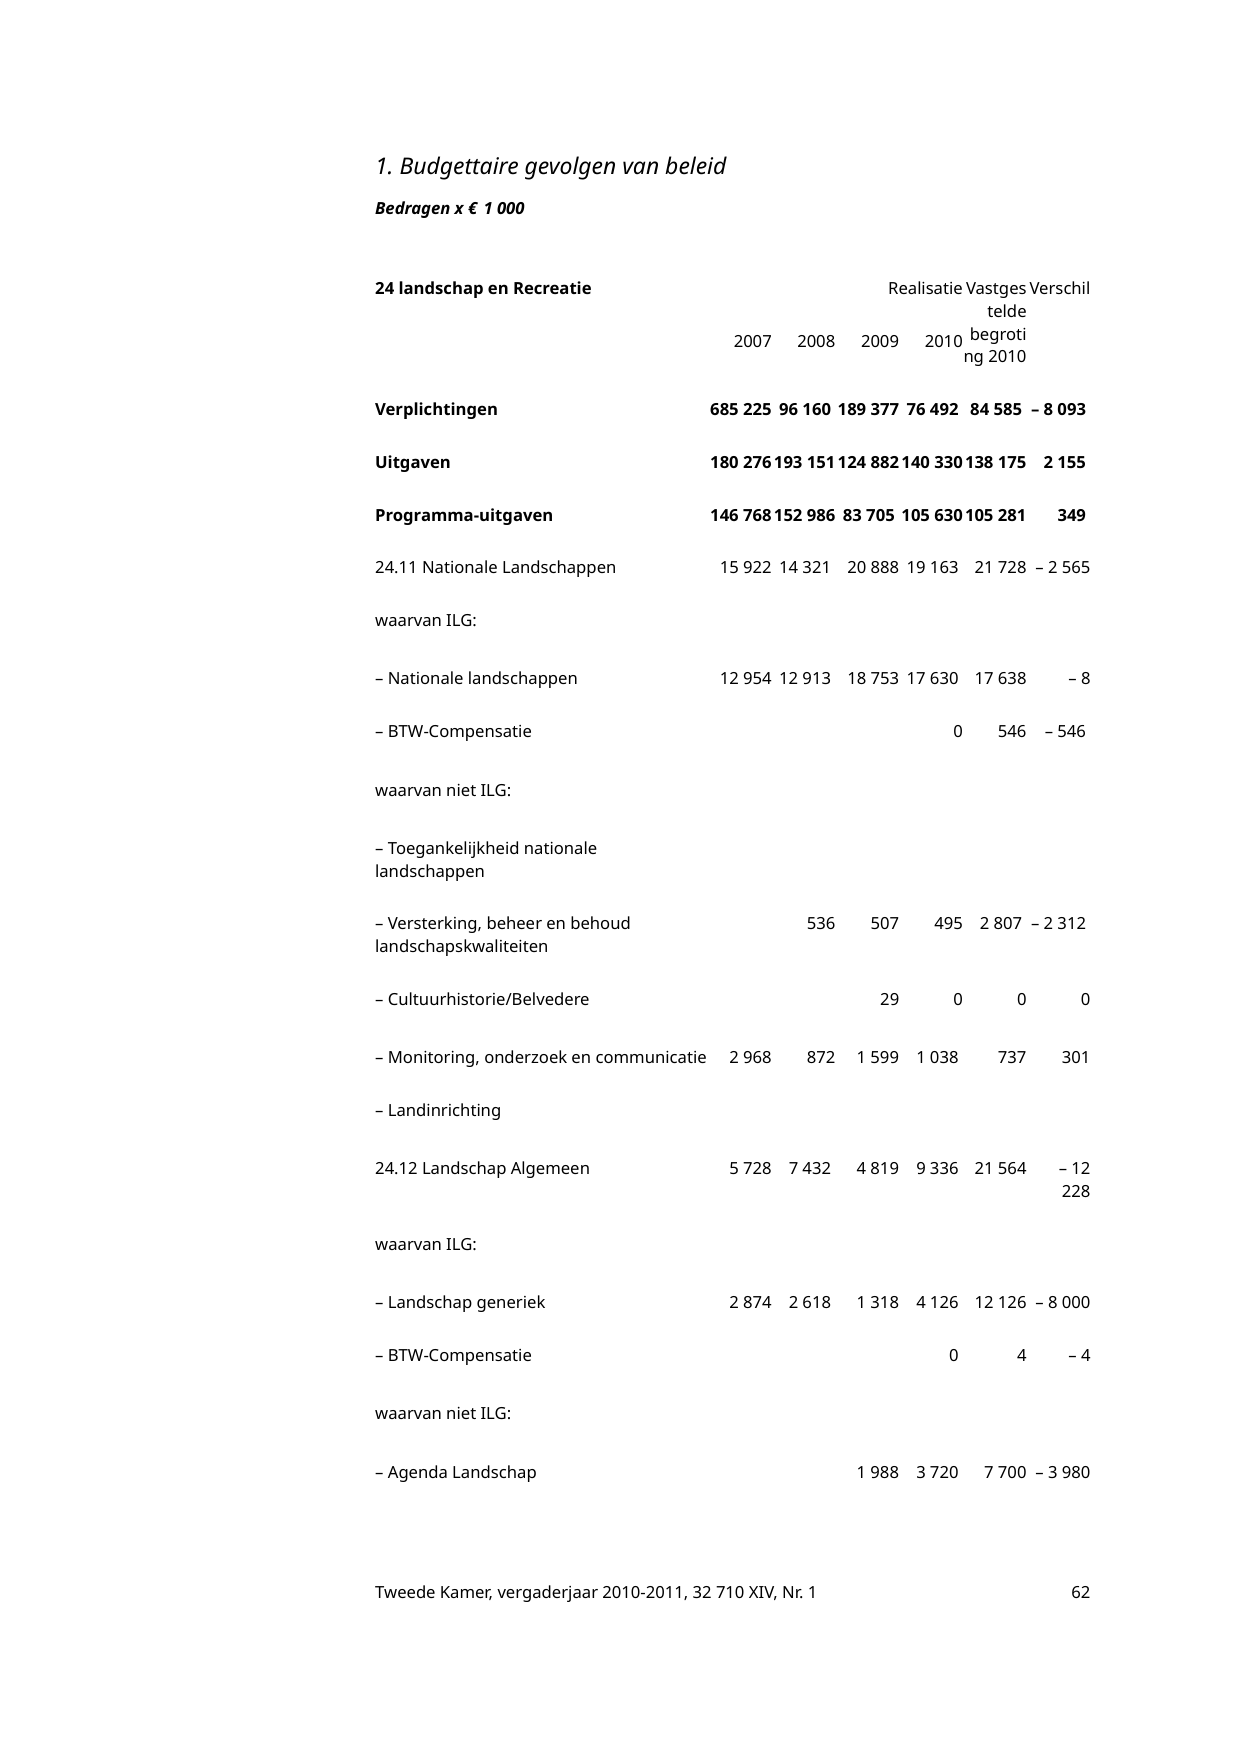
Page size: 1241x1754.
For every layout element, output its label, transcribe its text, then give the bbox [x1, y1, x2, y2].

table_cell – Landinrichting [375, 1099, 708, 1157]
table_cell Uitgaven [375, 450, 708, 503]
table_cell waarvan niet ILG: [375, 778, 708, 837]
table_cell [899, 1402, 963, 1460]
table_cell – 2 312 [1026, 912, 1090, 987]
table_cell 84 585 [963, 398, 1026, 450]
text Bedragen x € 1 000 [375, 196, 1090, 219]
table_cell – Cultuurhistorie/Belvedere [375, 988, 708, 1046]
table_cell 1 988 [835, 1460, 899, 1519]
table_cell 495 [899, 912, 963, 987]
table_cell [708, 1402, 771, 1460]
table_cell [771, 609, 835, 667]
table_cell 9 336 [899, 1157, 963, 1232]
table_cell 20 888 [835, 556, 899, 608]
table_cell [708, 1460, 771, 1519]
table_cell – 8 093 [1026, 398, 1090, 450]
table_cell waarvan ILG: [375, 1233, 708, 1291]
table_cell – Nationale landschappen [375, 667, 708, 720]
table_cell [1026, 1402, 1090, 1460]
table_cell 105 630 [899, 503, 963, 556]
table_cell 76 492 [899, 398, 963, 450]
table_cell waarvan niet ILG: [375, 1402, 708, 1460]
table_cell 29 [835, 988, 899, 1046]
table_header Vastgestelde begroting 2010 [963, 277, 1026, 398]
table_cell 349 [1026, 503, 1090, 556]
table_cell 12 954 [708, 667, 771, 720]
table_cell 4 [963, 1344, 1026, 1402]
table_cell – Versterking, beheer en behoud landschapskwaliteiten [375, 912, 708, 987]
table_cell 14 321 [771, 556, 835, 608]
table_cell Verplichtingen [375, 398, 708, 450]
table_cell 12 126 [963, 1291, 1026, 1343]
table_cell 19 163 [899, 556, 963, 608]
table_cell 12 913 [771, 667, 835, 720]
table_cell [771, 778, 835, 837]
table_cell [963, 1099, 1026, 1157]
table_cell [708, 1099, 771, 1157]
table_cell 2010 [899, 330, 963, 398]
table_cell – 3 980 [1026, 1460, 1090, 1519]
table_cell [835, 837, 899, 912]
table_cell [1026, 778, 1090, 837]
table_header Verschil [1026, 277, 1090, 398]
table_cell 0 [963, 988, 1026, 1046]
table_cell – Toegankelijkheid nationale landschappen [375, 837, 708, 912]
table_cell [771, 988, 835, 1046]
table_cell [899, 837, 963, 912]
table_cell Programma-uitgaven [375, 503, 708, 556]
table_cell – 12 228 [1026, 1157, 1090, 1232]
table_cell [771, 1099, 835, 1157]
table_cell [899, 609, 963, 667]
table_cell 83 705 [835, 503, 899, 556]
table_header Realisatie [708, 277, 963, 329]
table_cell [963, 1233, 1026, 1291]
table_cell [835, 1233, 899, 1291]
table_cell 685 225 [708, 398, 771, 450]
table_cell – 8 000 [1026, 1291, 1090, 1343]
table_cell 2 155 [1026, 450, 1090, 503]
table_cell [708, 609, 771, 667]
table_cell [835, 1344, 899, 1402]
table_cell [963, 778, 1026, 837]
table_cell 1 038 [899, 1046, 963, 1098]
table_cell [708, 912, 771, 987]
table_cell [708, 1344, 771, 1402]
table_cell 21 564 [963, 1157, 1026, 1232]
table_cell 507 [835, 912, 899, 987]
table_cell 18 753 [835, 667, 899, 720]
table_cell 15 922 [708, 556, 771, 608]
table_cell [708, 778, 771, 837]
table_cell – 4 [1026, 1344, 1090, 1402]
table_cell 180 276 [708, 450, 771, 503]
table_cell 146 768 [708, 503, 771, 556]
table_cell 24.11 Nationale Landschappen [375, 556, 708, 608]
table_cell [771, 1233, 835, 1291]
table_cell 193 151 [771, 450, 835, 503]
subtitle 1. Budgettaire gevolgen van beleid [375, 150, 1090, 181]
table_cell 872 [771, 1046, 835, 1098]
table_cell [771, 1344, 835, 1402]
table_cell 546 [963, 720, 1026, 778]
table_cell 4 126 [899, 1291, 963, 1343]
table_cell [835, 609, 899, 667]
table_cell 189 377 [835, 398, 899, 450]
table_cell [708, 837, 771, 912]
table_cell [835, 720, 899, 778]
table_cell [1026, 1233, 1090, 1291]
table_cell 24.12 Landschap Algemeen [375, 1157, 708, 1232]
table_cell 2007 [708, 330, 771, 398]
table_cell 3 720 [899, 1460, 963, 1519]
table_cell – 8 [1026, 667, 1090, 720]
table_cell [771, 837, 835, 912]
table_cell [708, 1233, 771, 1291]
table_cell 2 968 [708, 1046, 771, 1098]
table_cell – BTW-Compensatie [375, 1344, 708, 1402]
table_cell – Agenda Landschap [375, 1460, 708, 1519]
table_cell 2 874 [708, 1291, 771, 1343]
table_cell 105 281 [963, 503, 1026, 556]
table_cell 0 [899, 988, 963, 1046]
table_cell [963, 837, 1026, 912]
table_cell [963, 609, 1026, 667]
table_cell – 546 [1026, 720, 1090, 778]
table_cell 17 638 [963, 667, 1026, 720]
table_cell 140 330 [899, 450, 963, 503]
table_cell [899, 1099, 963, 1157]
table_cell [708, 988, 771, 1046]
table_cell [835, 1402, 899, 1460]
table_cell [1026, 1099, 1090, 1157]
table_cell 7 432 [771, 1157, 835, 1232]
table_cell [708, 720, 771, 778]
table_cell 536 [771, 912, 835, 987]
table_cell 17 630 [899, 667, 963, 720]
table_cell 152 986 [771, 503, 835, 556]
table_cell [771, 720, 835, 778]
table_cell [963, 1402, 1026, 1460]
table_cell 96 160 [771, 398, 835, 450]
table_cell [1026, 609, 1090, 667]
table_cell 138 175 [963, 450, 1026, 503]
table_cell 2 807 [963, 912, 1026, 987]
table_cell 7 700 [963, 1460, 1026, 1519]
table_cell [899, 1233, 963, 1291]
table_cell – BTW-Compensatie [375, 720, 708, 778]
table_cell – Monitoring, onderzoek en communicatie [375, 1046, 708, 1098]
table_cell [771, 1402, 835, 1460]
table_cell [899, 778, 963, 837]
table_cell 1 318 [835, 1291, 899, 1343]
table_cell 301 [1026, 1046, 1090, 1098]
table_cell 2009 [835, 330, 899, 398]
table_cell [835, 778, 899, 837]
table_cell – 2 565 [1026, 556, 1090, 608]
table_cell 0 [899, 1344, 963, 1402]
table_cell 124 882 [835, 450, 899, 503]
table_cell [1026, 837, 1090, 912]
table_cell 0 [899, 720, 963, 778]
table_cell [771, 1460, 835, 1519]
table_cell 2008 [771, 330, 835, 398]
table_cell 4 819 [835, 1157, 899, 1232]
table_cell 737 [963, 1046, 1026, 1098]
table_cell 21 728 [963, 556, 1026, 608]
table_cell 0 [1026, 988, 1090, 1046]
table_cell 2 618 [771, 1291, 835, 1343]
table_header 24 landschap en Recreatie [375, 277, 708, 398]
table_cell 5 728 [708, 1157, 771, 1232]
table_cell waarvan ILG: [375, 609, 708, 667]
table_cell – Landschap generiek [375, 1291, 708, 1343]
table_cell 1 599 [835, 1046, 899, 1098]
table_cell [835, 1099, 899, 1157]
